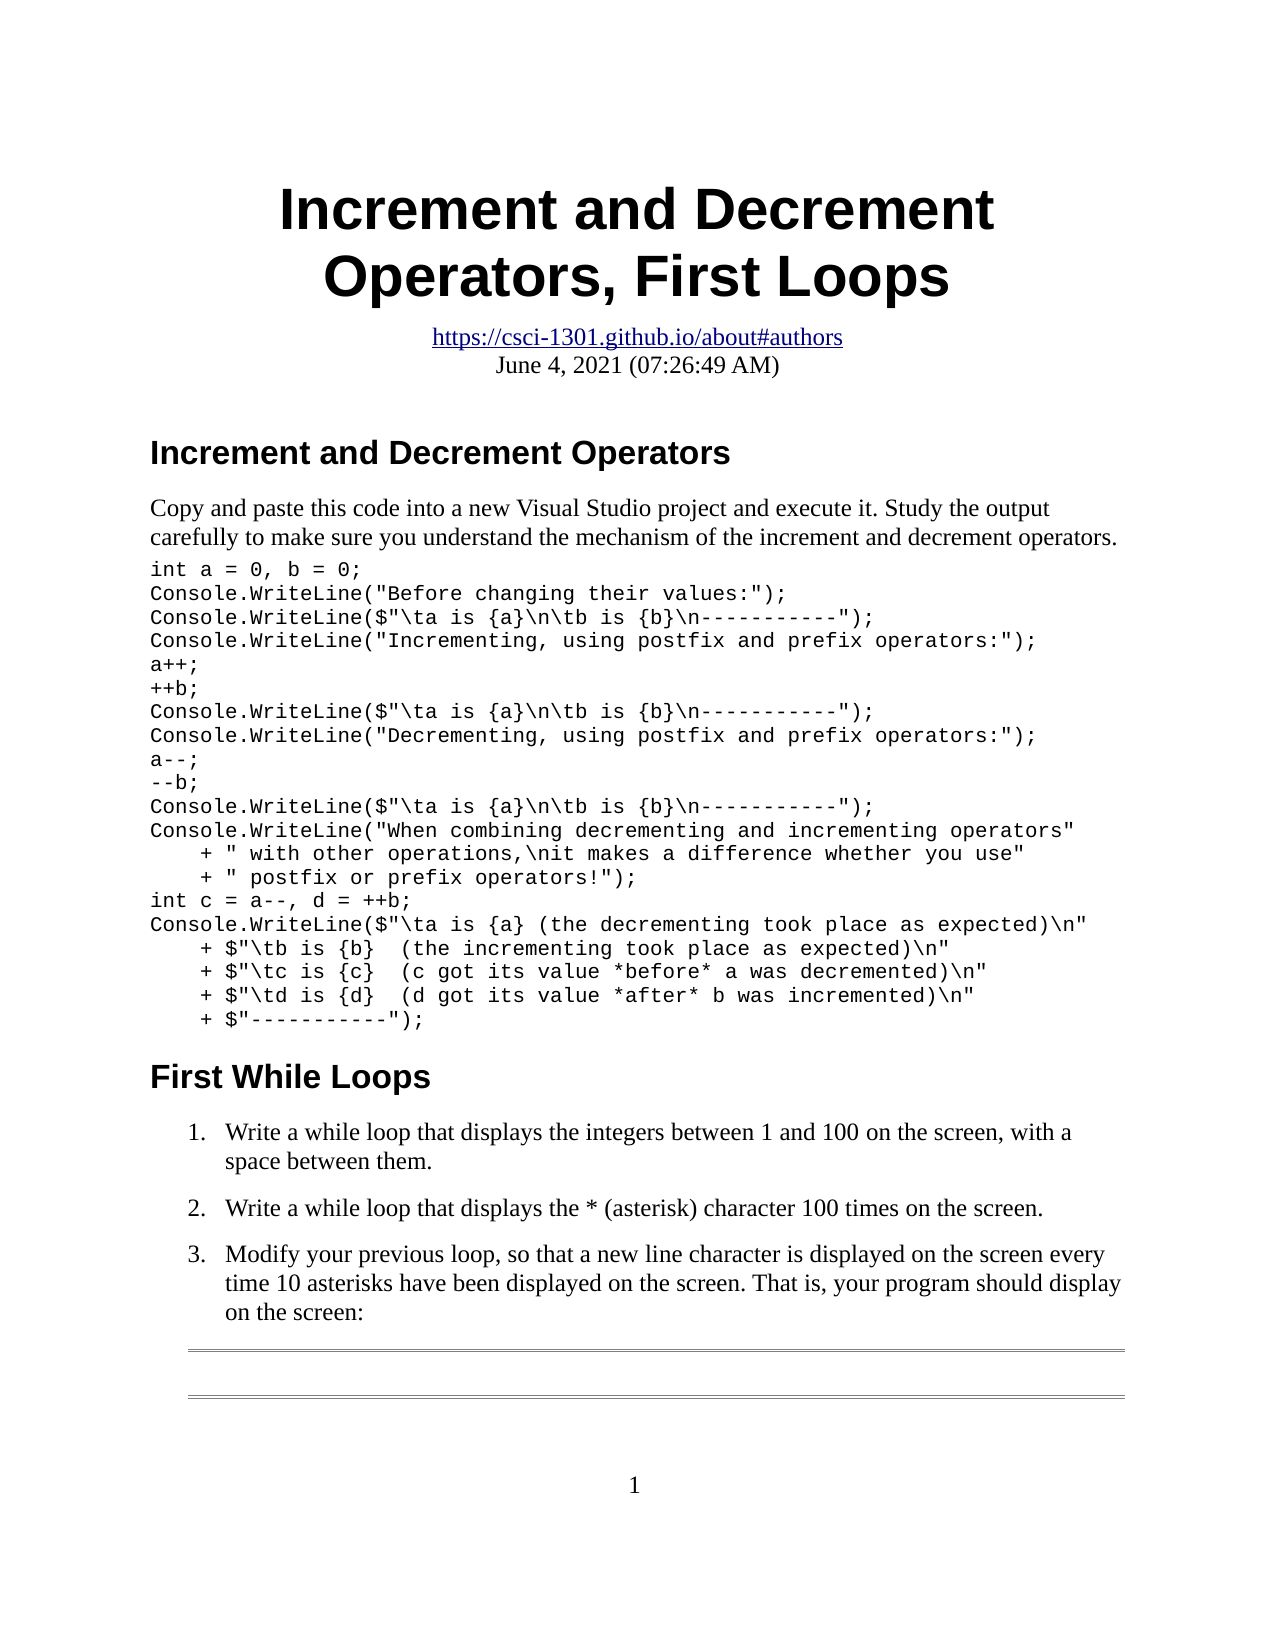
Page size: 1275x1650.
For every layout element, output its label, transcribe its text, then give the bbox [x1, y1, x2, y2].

list Write a while loop that displays the * (asterisk) character 100 times on the screen. [187, 1193, 1125, 1222]
text Console.WriteLine($"\ta is {a}\n\tb is {b}\n-----------"); [150, 701, 1125, 725]
text + $"\td is {d} (d got its value *after* b was incremented)\n" [150, 985, 1125, 1009]
text + $"-----------"); [150, 1009, 1125, 1032]
text a--; [150, 749, 1125, 772]
text Console.WriteLine($"\ta is {a}\n\tb is {b}\n-----------"); [150, 607, 1125, 630]
text int c = a--, d = ++b; [150, 891, 1125, 914]
text a++; [150, 654, 1125, 678]
text --b; [150, 772, 1125, 796]
text Console.WriteLine($"\ta is {a} (the decrementing took place as expected)\n" [150, 914, 1125, 938]
list Write a while loop that displays the integers between and on the screen, with a space between them. [187, 1117, 1125, 1175]
text June 4, 2021 (07:26:49 AM) [150, 350, 1125, 379]
text + " postfix or prefix operators!"); [150, 867, 1125, 891]
text int a = 0, b = 0; [150, 559, 1125, 583]
text Console.WriteLine("When combining decrementing and incrementing operators" [150, 819, 1125, 843]
text Console.WriteLine("Incrementing, using postfix and prefix operators:"); [150, 630, 1125, 654]
title Increment and Decrement Operators, First Loops [150, 175, 1125, 309]
text + " with other operations,\nit makes a difference whether you use" [150, 843, 1125, 867]
text + $"\tc is {c} (c got its value *before* a was decremented)\n" [150, 961, 1125, 985]
list Modify your previous loop, so that a new line character is displayed on the screen every time 10 asterisks have been displayed on the screen. That is, your program should display on the screen: [187, 1239, 1125, 1326]
subtitle Increment and Decrement Operators [150, 433, 1125, 472]
text Console.WriteLine($"\ta is {a}\n\tb is {b}\n-----------"); [150, 796, 1125, 819]
subtitle First While Loops [150, 1057, 1125, 1096]
text Copy and paste this code into a new Visual Studio project and execute it. Study the output carefully to make sure you understand the mechanism of the increment and decrement operators. [150, 493, 1125, 551]
text Console.WriteLine("Before changing their values:"); [150, 583, 1125, 607]
text https://csci-1301.github.io/about#authors [150, 322, 1125, 350]
text ++b; [150, 678, 1125, 701]
text Console.WriteLine("Decrementing, using postfix and prefix operators:"); [150, 725, 1125, 749]
text + $"\tb is {b} (the incrementing took place as expected)\n" [150, 938, 1125, 961]
